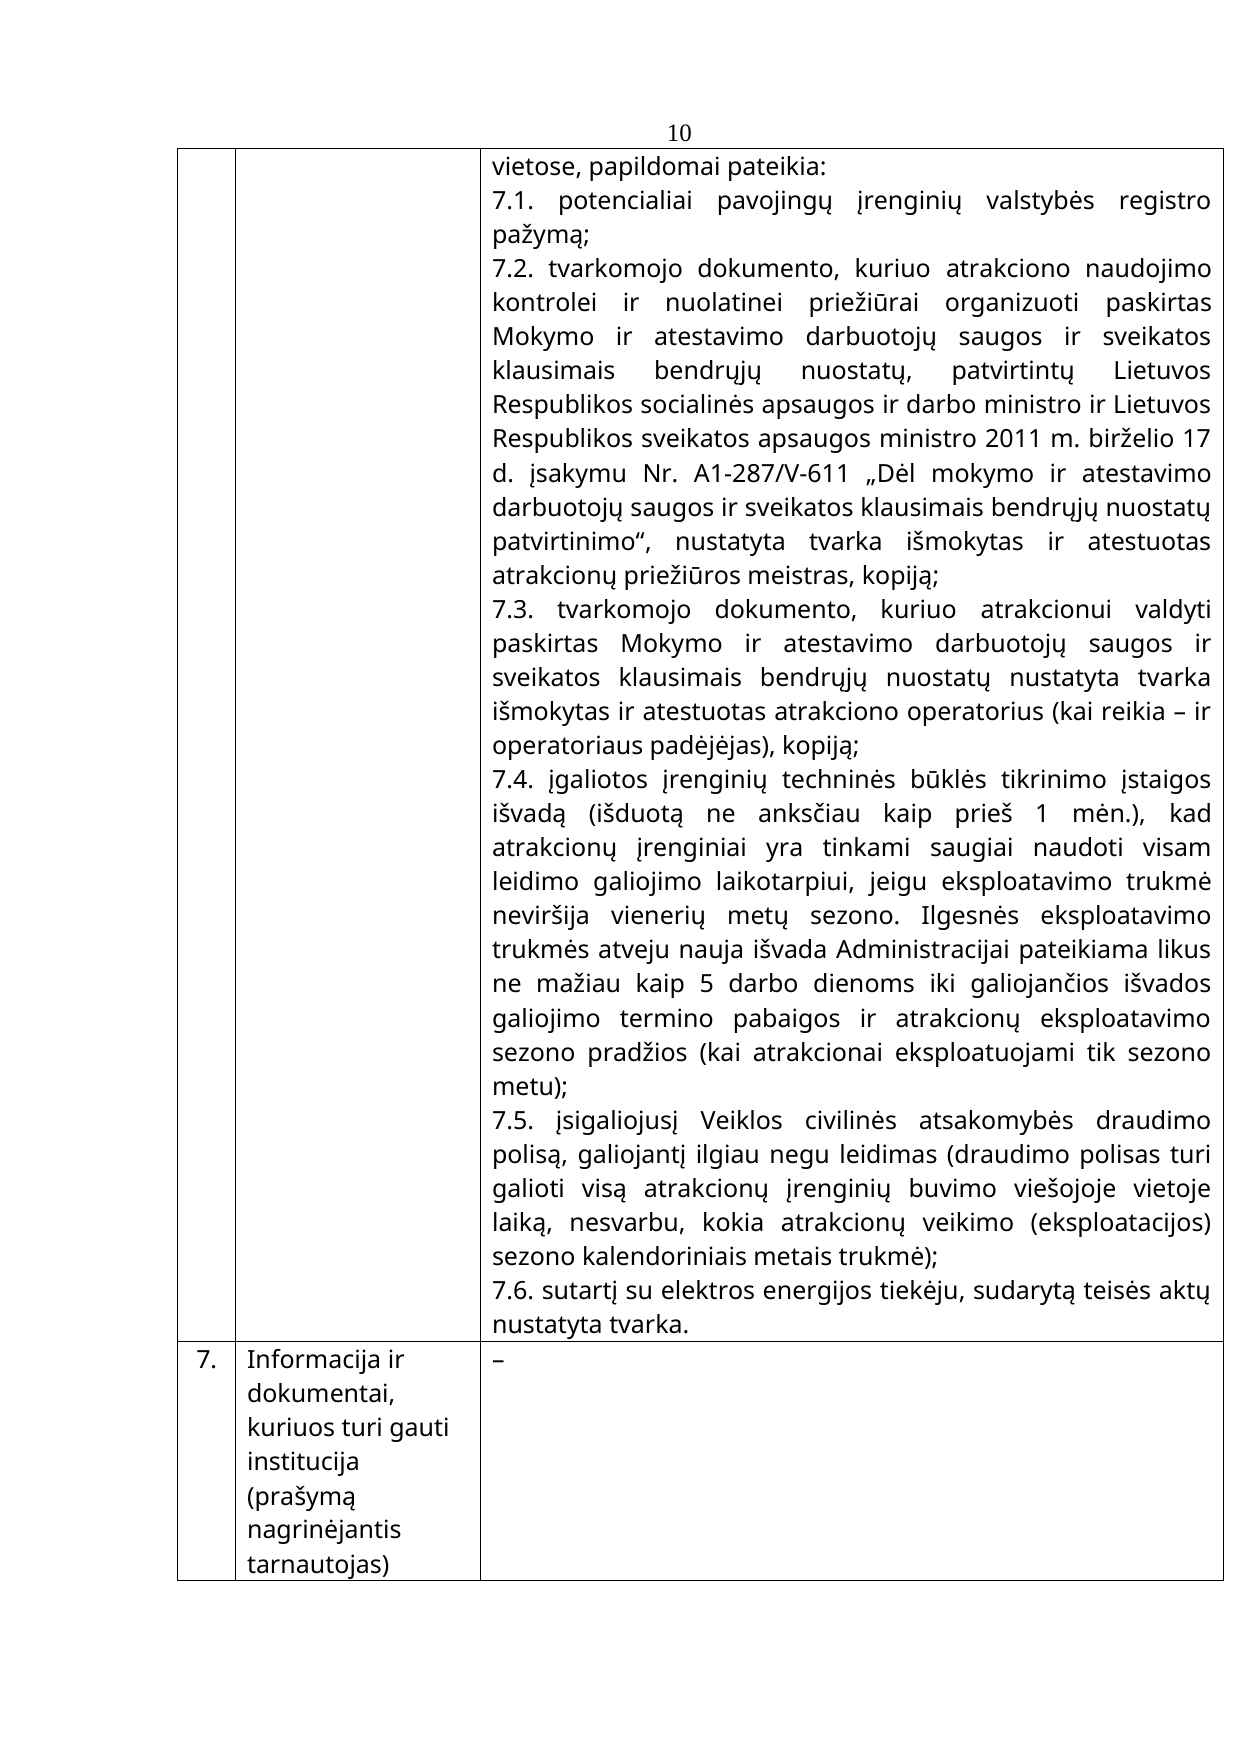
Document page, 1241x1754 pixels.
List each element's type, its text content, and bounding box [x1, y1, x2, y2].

table_cell vietose, papildomai pateikia: 7.1. potencialiai pavojingų įrenginių valstybės registro pažymą; 7.2. tvarkomojo dokumento, kuriuo atrakciono naudojimo kontrolei ir nuolatinei priežiūrai organizuoti paskirtas Mokymo ir atestavimo darbuotojų saugos ir sveikatos klausimais bendrųjų nuostatų, patvirtintų Lietuvos Respublikos socialinės apsaugos ir darbo ministro ir Lietuvos Respublikos sveikatos apsaugos ministro 2011 m. birželio 17 d. įsakymu Nr. A1-287/V-611 „Dėl mokymo ir atestavimo darbuotojų saugos ir sveikatos klausimais bendrųjų nuostatų patvirtinimo“, nustatyta tvarka išmokytas ir atestuotas atrakcionų priežiūros meistras, kopiją; 7.3. tvarkomojo dokumento, kuriuo atrakcionui valdyti paskirtas Mokymo ir atestavimo darbuotojų saugos ir sveikatos klausimais bendrųjų nuostatų nustatyta tvarka išmokytas ir atestuotas atrakciono operatorius (kai reikia – ir operatoriaus padėjėjas), kopiją; 7.4. įgaliotos įrenginių techninės būklės tikrinimo įstaigos išvadą (išduotą ne anksčiau kaip prieš 1 mėn.), kad atrakcionų įrenginiai yra tinkami saugiai naudoti visam leidimo galiojimo laikotarpiui, jeigu eksploatavimo trukmė neviršija vienerių metų sezono. Ilgesnės eksploatavimo trukmės atveju nauja išvada Administracijai pateikiama likus ne mažiau kaip 5 darbo dienoms iki galiojančios išvados galiojimo termino pabaigos ir atrakcionų eksploatavimo sezono pradžios (kai atrakcionai eksploatuojami tik sezono metu); 7.5. įsigaliojusį Veiklos civilinės atsakomybės draudimo polisą, galiojantį ilgiau negu leidimas (draudimo polisas turi galioti visą atrakcionų įrenginių buvimo viešojoje vietoje laiką, nesvarbu, kokia atrakcionų veikimo (eksploatacijos) sezono kalendoriniais metais trukmė); 7.6. sutartį su elektros energijos tiekėju, sudarytą teisės aktų nustatyta tvarka. [481, 149, 1223, 1341]
table_cell Informacija ir dokumentai, kuriuos turi gauti institucija (prašymą nagrinėjantis tarnautojas) [236, 1342, 480, 1580]
table_cell – [481, 1342, 1223, 1580]
table_cell [178, 149, 235, 1341]
table_cell [236, 149, 480, 1341]
table_cell 7. [178, 1342, 235, 1580]
